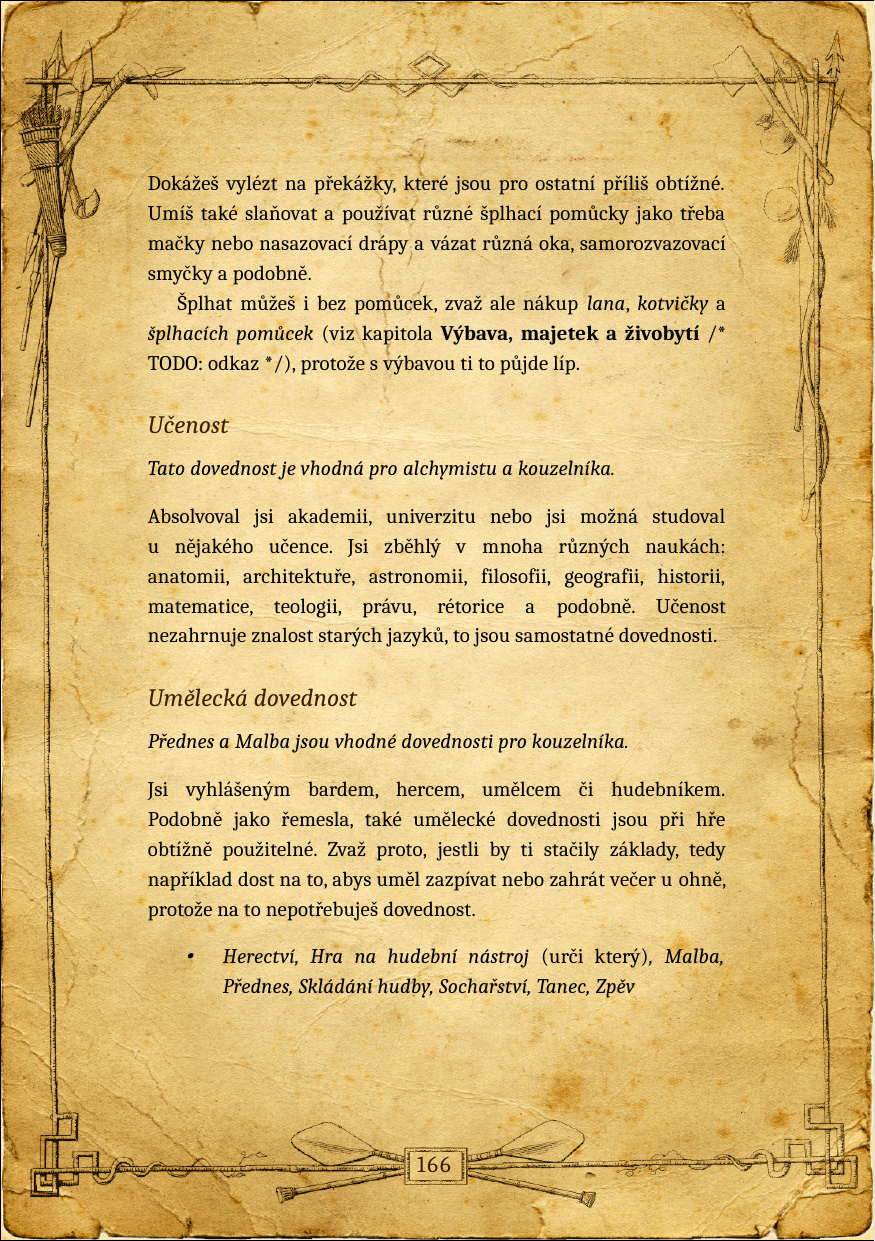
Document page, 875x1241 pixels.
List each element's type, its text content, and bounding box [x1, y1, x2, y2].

text Dokážeš vylézt na překážky, které jsou pro ostatní příliš obtížné. Umíš také slaňovat a⁠ používat různé šplhací pomůcky jako třeba mačky nebo nasazovací drápy a⁠ vázat různá oka, samorozvazovací smyčky a⁠ podobně. Šplhat můžeš i⁠ bez pomůcek, zvaž ale nákup lana, kotvičky a⁠ šplhacích pomůcek (viz kapitola Výbava, majetek a⁠ živobytí /* TODO: odkaz */), protože s⁠ výbavou ti to půjde líp. [148, 172, 726, 375]
subtitle Učenost [148, 411, 726, 439]
text Jsi vyhlášeným bardem, hercem, umělcem či hudebníkem. Podobně jako řemesla, také umělecké dovednosti jsou při hře obtížně použitelné. Zvaž proto, jestli by ti stačily základy, tedy například dost na to, abys uměl zazpívat nebo zahrát večer u⁠ ohně, protože na to nepotřebuješ dovednost. [148, 778, 726, 921]
subtitle Umělecká dovednost [148, 683, 726, 712]
text Tato dovednost je vhodná pro alchymistu a⁠ kouzelníka. [148, 457, 726, 481]
picture [1, 1, 874, 1240]
list Herectví, Hra na hudební nástroj (urči který), Malba, Přednes, Skládání hudby, Sochařství, Tanec, Zpěv [185, 945, 726, 999]
text Přednes a⁠ Malba jsou vhodné dovednosti pro kouzelníka. [148, 730, 726, 754]
text Absolvoval jsi akademii, univerzitu nebo jsi možná studoval u⁠ nějakého učence. Jsi zběhlý v⁠ mnoha různých naukách: anatomii, architektuře, astronomii, filosofii, geografii, historii, matematice, teologii, právu, rétorice a⁠ podobně. Učenost nezahrnuje znalost starých jazyků, to jsou samostatné dovednosti. [148, 504, 726, 648]
